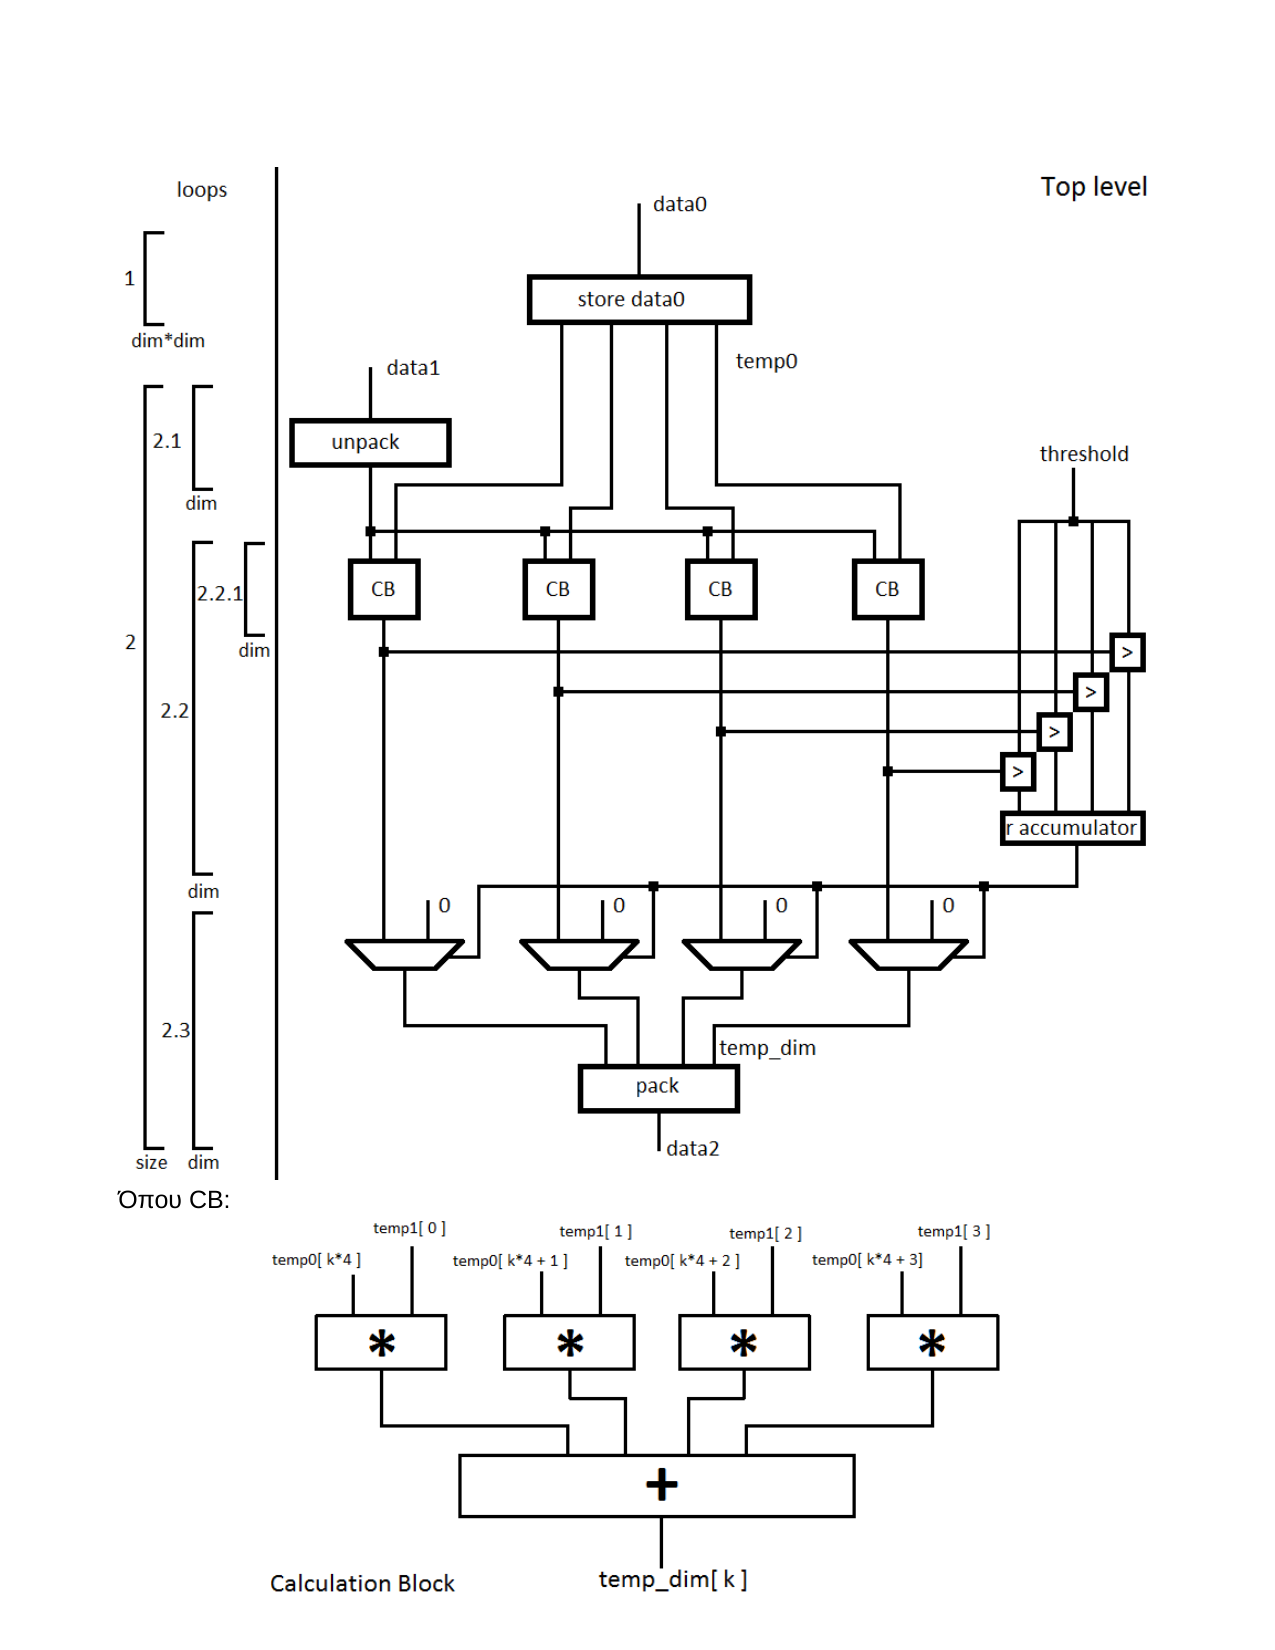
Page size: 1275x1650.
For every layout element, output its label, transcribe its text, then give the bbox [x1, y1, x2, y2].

picture [118, 167, 1157, 1180]
picture [270, 1220, 1005, 1598]
text Όπου CB: [118, 1180, 1157, 1214]
